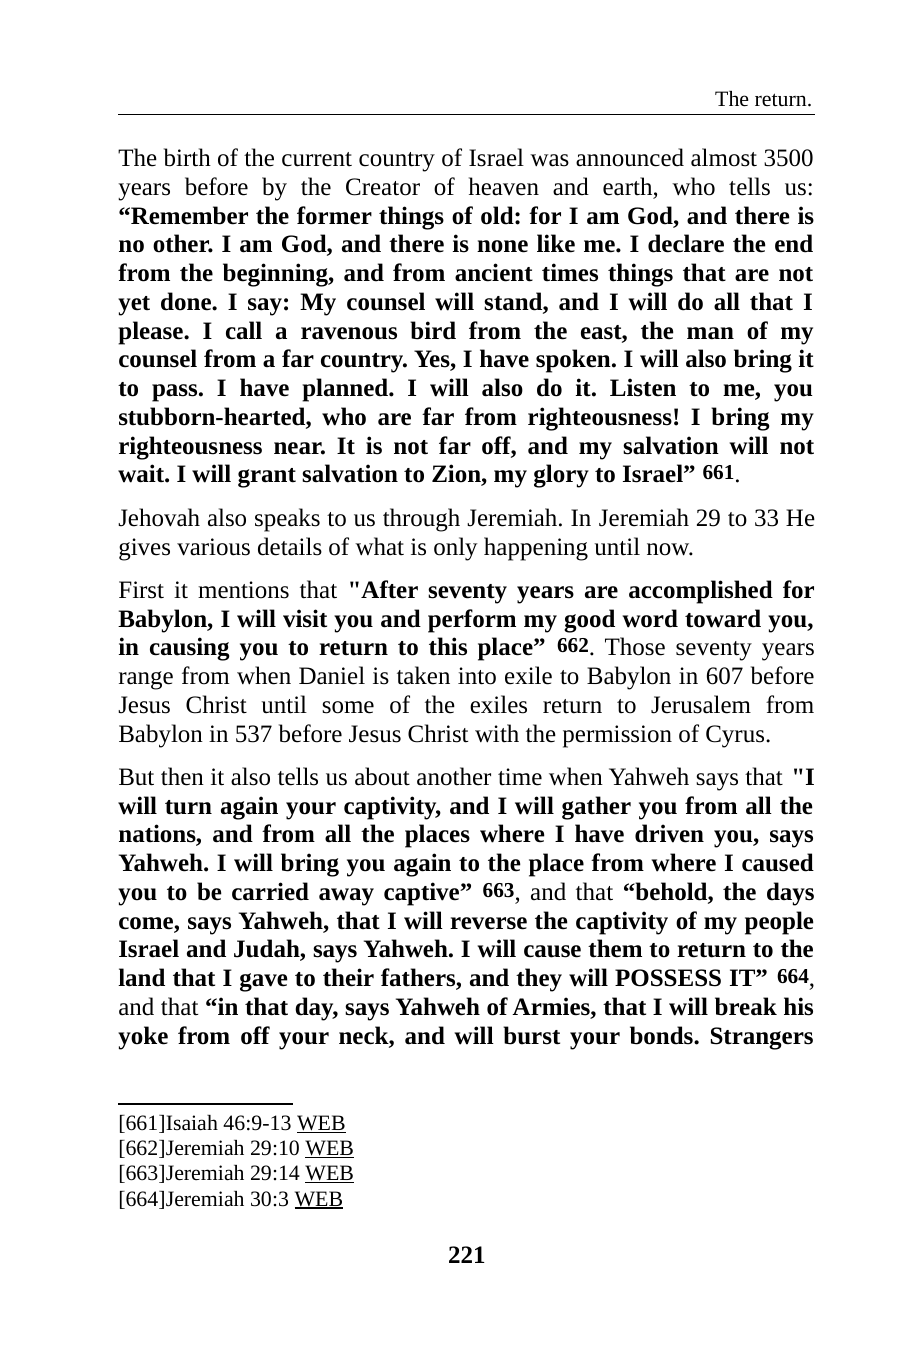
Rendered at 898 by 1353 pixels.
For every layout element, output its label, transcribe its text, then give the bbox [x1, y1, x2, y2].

text Jeremiah 29:14 WEB [118, 1160, 815, 1186]
text Jeremiah 29:10 WEB [118, 1135, 815, 1160]
text Jeremiah 30:3 WEB [118, 1186, 815, 1211]
text The birth of the current country of Israel was announced almost 3500 years before by the Creator of heaven and earth, who tells us: “Remember the former things of old: for I am God, and there is no other. I am God, and there is none like me. I declare the end from the beginning, and from ancient times things that are not yet done. I say: My counsel will stand, and I will do all that I please. I call a ravenous bird from the east, the man of my counsel from a far country. Yes, I have spoken. I will also bring it to pass. I have planned. I will also do it. Listen to me, you stubborn-hearted, who are far from righteousness! I bring my righteousness near. It is not far off, and my salvation will not wait. I will grant salvation to Zion, my glory to Israel” . [118, 143, 815, 488]
text But then it also tells us about another time when Yahweh says that "I will turn again your captivity, and I will gather you from all the nations, and from all the places where I have driven you, says Yahweh. I will bring you again to the place from where I caused you to be carried away captive” , and that “behold, the days come, says Yahweh, that I will reverse the captivity of my people Israel and Judah, says Yahweh. I will cause them to return to the land that I gave to their fathers, and they will POSSESS IT” , and that “in that day, says Yahweh of Armies, that I will break his yoke from off your neck, and will burst your bonds. Strangers [118, 762, 815, 1049]
text Jehovah also speaks to us through Jeremiah. In Jeremiah 29 to 33 He gives various details of what is only happening until now. [118, 503, 815, 560]
text First it mentions that "After seventy years are accomplished for Babylon, I will visit you and perform my good word toward you, in causing you to return to this place” . Those seventy years range from when Daniel is taken into exile to Babylon in 607 before Jesus Christ until some of the exiles return to Jerusalem from Babylon in 537 before Jesus Christ with the permission of Cyrus. [118, 575, 815, 747]
text Isaiah 46:9-13 WEB [118, 1110, 815, 1135]
